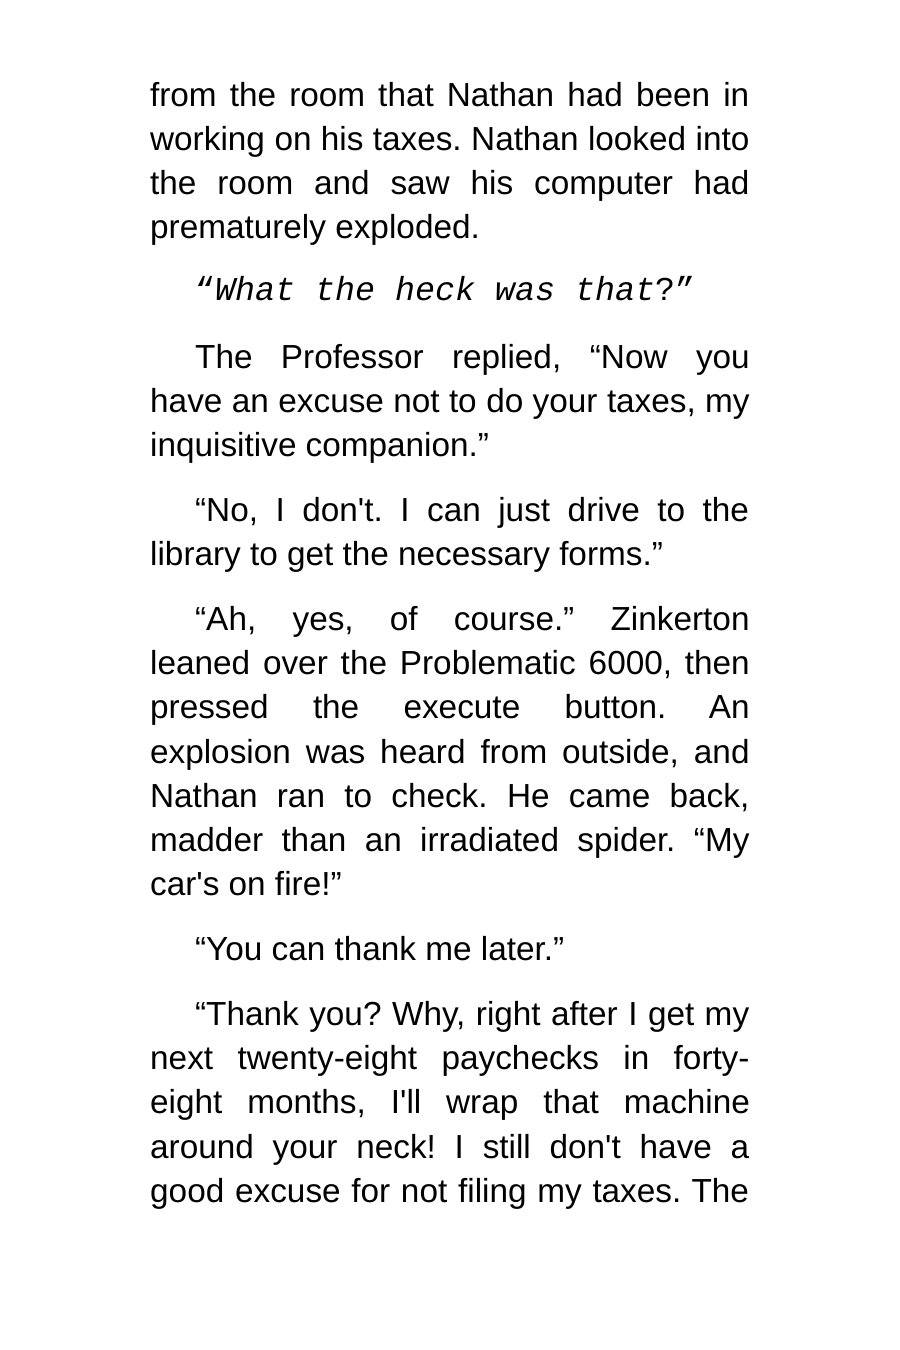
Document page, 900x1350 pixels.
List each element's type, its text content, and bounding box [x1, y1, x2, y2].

text “What the heck was that?” [150, 272, 750, 310]
text from the room that Nathan had been in working on his taxes. Nathan looked into the room and saw his computer had prematurely exploded. [150, 75, 750, 246]
text The Professor replied, “Now you have an excuse not to do your taxes, my inquisitive companion.” [150, 337, 750, 463]
text “Ah, yes, of course.” Zinkerton leaned over the Problematic 6000, then pressed the execute button. An explosion was heard from outside, and Nathan ran to check. He came back, madder than an irradiated spider. “My car's on fire!” [150, 599, 750, 903]
text “You can thank me later.” [150, 929, 750, 968]
text “No, I don't. I can just drive to the library to get the necessary forms.” [150, 490, 750, 573]
text “Thank you? Why, right after I get my next twenty-eight paychecks in forty-eight months, I'll wrap that machine around your neck! I still don't have a good excuse for not filing my taxes. The [150, 994, 750, 1209]
